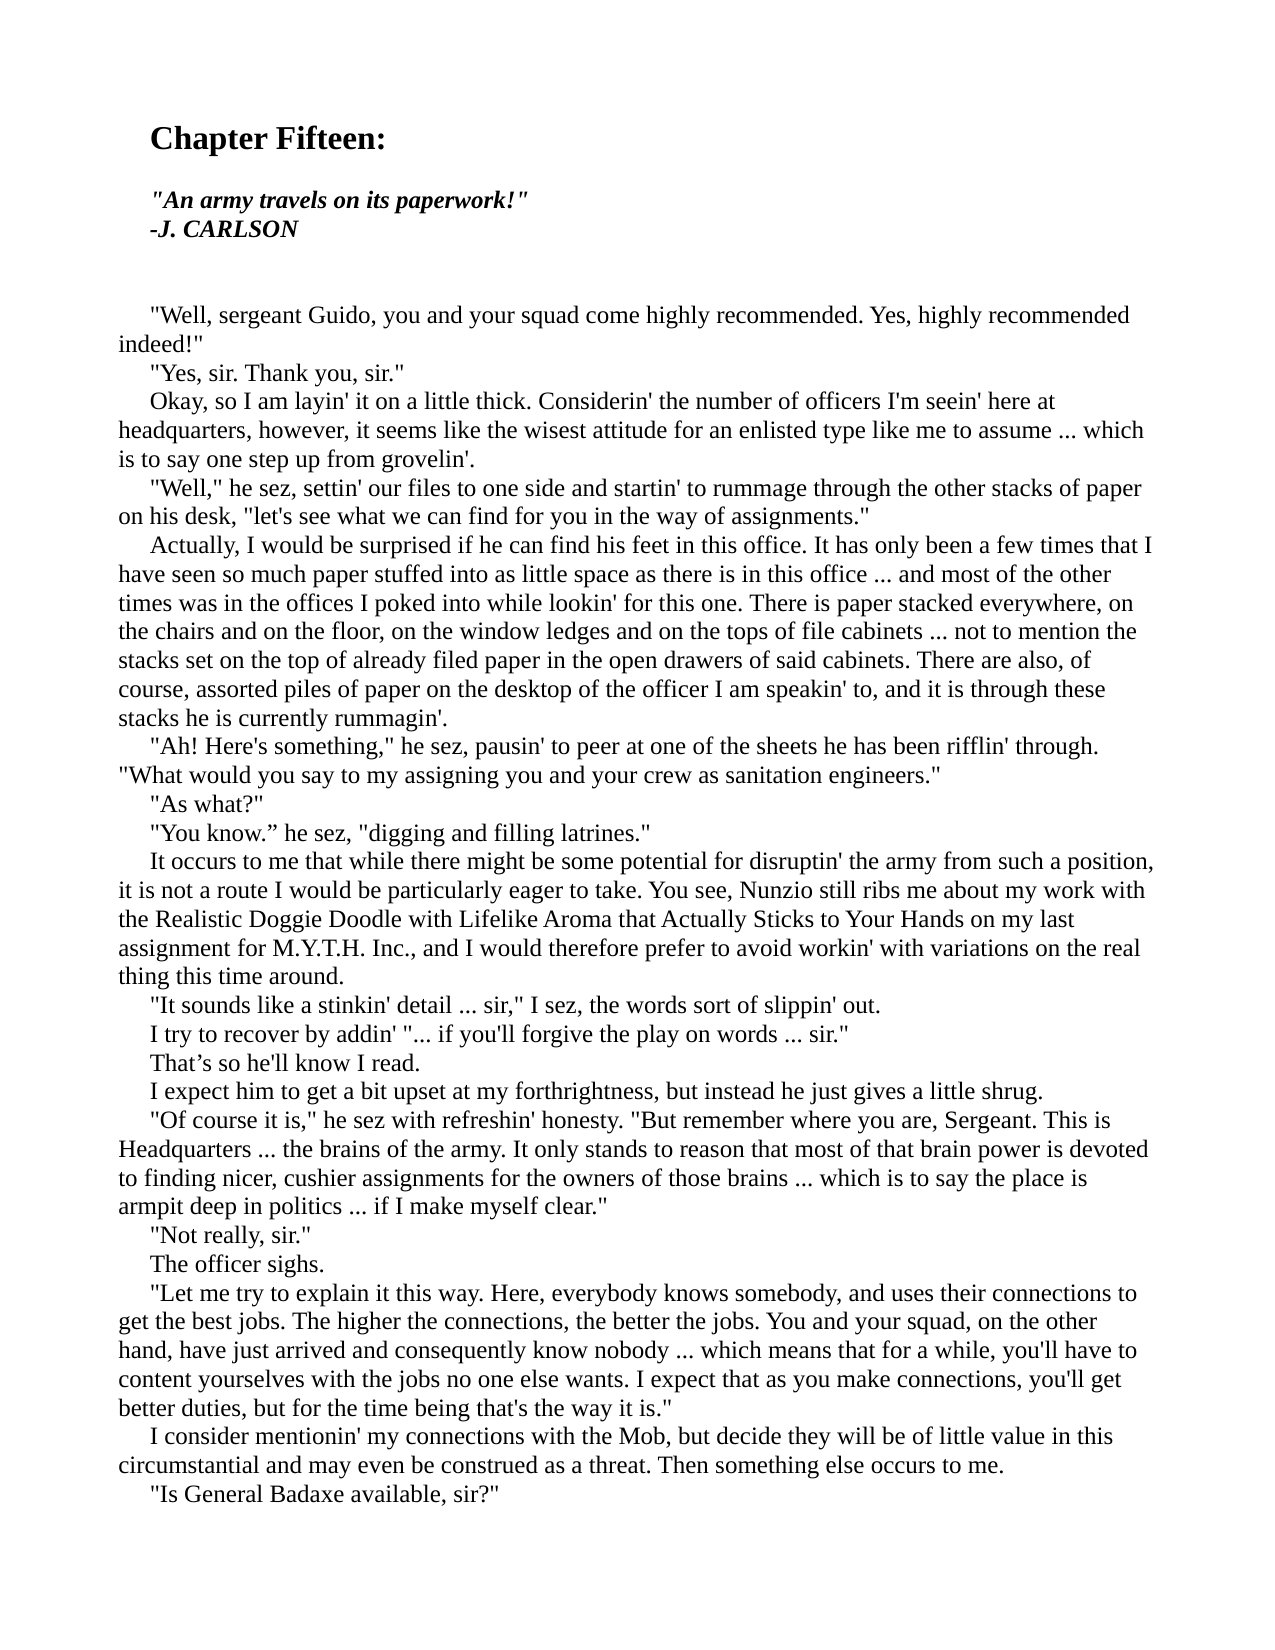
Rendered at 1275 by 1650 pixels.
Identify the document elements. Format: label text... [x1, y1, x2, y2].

text It occurs to me that while there might be some potential for disruptin' the army from such a position, it is not a route I would be particularly eager to take. You see, Nunzio still ribs me about my work with the Realistic Doggie Doodle with Lifelike Aroma that Actually Sticks to Your Hands on my last assignment for M.Y.T.H. Inc., and I would therefore prefer to avoid workin' with variations on the real thing this time around. [118, 846, 1157, 990]
text "Well," he sez, settin' our files to one side and startin' to rummage through the other stacks of paper on his desk, "let's see what we can find for you in the way of assignments." [118, 473, 1157, 530]
text "It sounds like a stinkin' detail ... sir," I sez, the words sort of slippin' out. [118, 990, 1157, 1019]
text I consider mentionin' my connections with the Mob, but decide they will be of little value in this circumstantial and may even be construed as a threat. Then something else occurs to me. [118, 1421, 1157, 1479]
text "As what?" [118, 789, 1157, 818]
text "You know.” he sez, "digging and filling latrines." [118, 818, 1157, 846]
text The officer sighs. [118, 1249, 1157, 1278]
text "Is General Badaxe available, sir?" [118, 1479, 1157, 1508]
text Actually, I would be surprised if he can find his feet in this office. It has only been a few times that I have seen so much paper stuffed into as little space as there is in this office ... and most of the other times was in the offices I poked into while lookin' for this one. There is paper stacked everywhere, on the chairs and on the floor, on the window ledges and on the tops of file cabinets ... not to mention the stacks set on the top of already filed paper in the open drawers of said cabinets. There are also, of course, assorted piles of paper on the desktop of the officer I am speakin' to, and it is through these stacks he is currently rummagin'. [118, 530, 1157, 731]
text Okay, so I am layin' it on a little thick. Considerin' the number of officers I'm seein' here at headquarters, however, it seems like the wisest attitude for an enlisted type like me to assume ... which is to say one step up from grovelin'. [118, 386, 1157, 473]
text "Not really, sir." [118, 1220, 1157, 1249]
text "Of course it is," he sez with refreshin' honesty. "But remember where you are, Sergeant. This is Headquarters ... the brains of the army. It only stands to reason that most of that brain power is devoted to finding nicer, cushier assignments for the owners of those brains ... which is to say the place is armpit deep in politics ... if I make myself clear." [118, 1105, 1157, 1220]
text -J. CARLSON [118, 214, 1157, 243]
text "Well, sergeant Guido, you and your squad come highly recommended. Yes, highly recommended indeed!" [118, 300, 1157, 358]
text "An army travels on its paperwork!" [118, 185, 1157, 214]
text "Yes, sir. Thank you, sir." [118, 358, 1157, 386]
text "Ah! Here's something," he sez, pausin' to peer at one of the sheets he has been rifflin' through. "What would you say to my assigning you and your crew as sanitation engineers." [118, 731, 1157, 789]
text I try to recover by addin' "... if you'll forgive the play on words ... sir." [118, 1019, 1157, 1048]
text That’s so he'll know I read. [118, 1048, 1157, 1076]
text "Let me try to explain it this way. Here, everybody knows somebody, and uses their connections to get the best jobs. The higher the connections, the better the jobs. You and your squad, on the other hand, have just arrived and consequently know nobody ... which means that for a while, you'll have to content yourselves with the jobs no one else wants. I expect that as you make connections, you'll get better duties, but for the time being that's the way it is." [118, 1278, 1157, 1421]
subtitle Chapter Fifteen: [118, 118, 1157, 156]
text I expect him to get a bit upset at my forthrightness, but instead he just gives a little shrug. [118, 1076, 1157, 1105]
